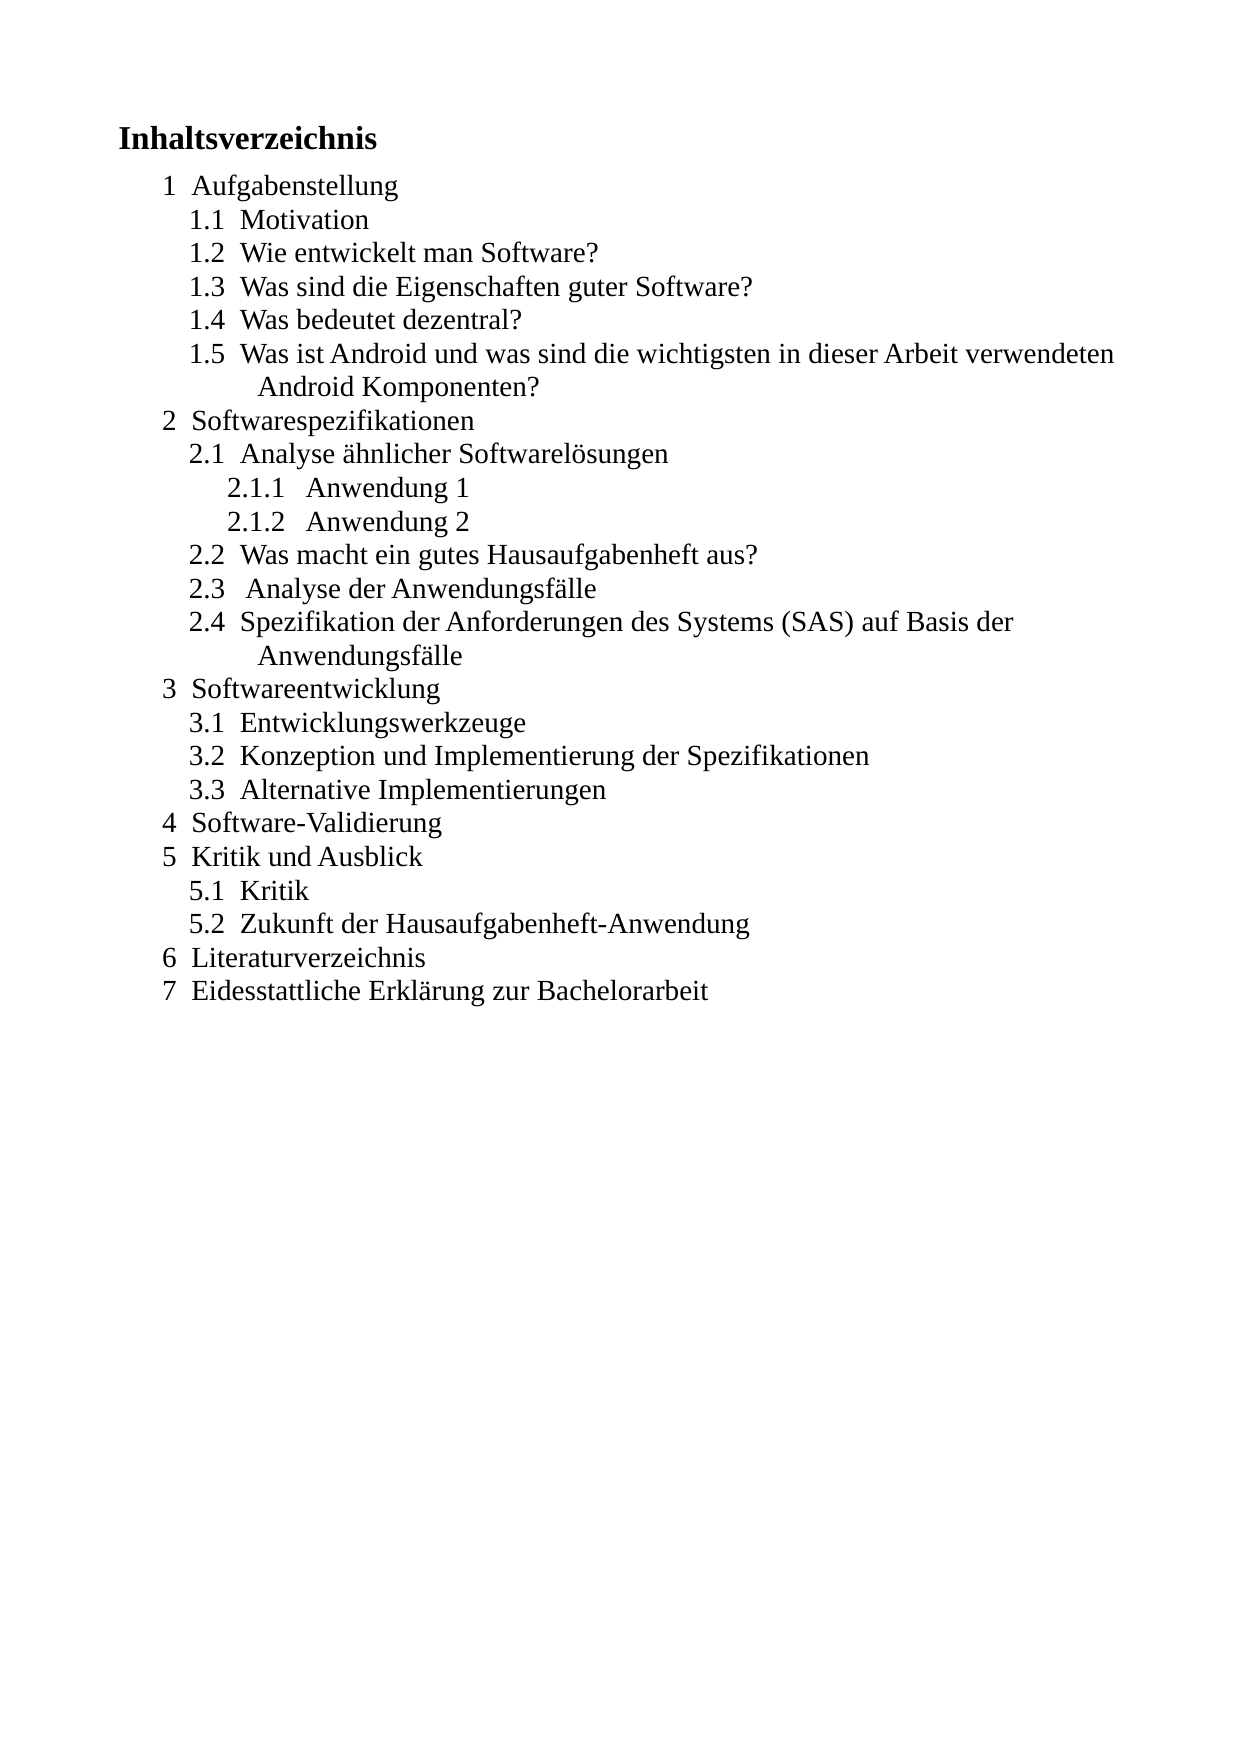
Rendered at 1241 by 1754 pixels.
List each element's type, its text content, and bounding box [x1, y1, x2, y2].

list Anwendung 2 [183, 504, 1122, 537]
list Eidesstattliche Erklärung zur Bachelorarbeit [118, 973, 1122, 1007]
list Anwendung 1 [183, 470, 1122, 504]
list Entwicklungswerkzeuge [145, 705, 1122, 738]
list Was macht ein gutes Hausaufgabenheft aus? [145, 537, 1122, 571]
list Wie entwickelt man Software? [145, 235, 1122, 269]
list Was bedeutet dezentral? [145, 302, 1122, 336]
list Kritik [145, 873, 1122, 906]
list Was ist Android und was sind die wichtigsten in dieser Arbeit verwendeten Android Komponenten? [145, 336, 1122, 403]
list Software-Validierung [118, 806, 1122, 839]
list Kritik und Ausblick [118, 839, 1122, 873]
list Aufgabenstellung [118, 168, 1122, 202]
list Motivation [145, 202, 1122, 235]
subtitle Inhaltsverzeichnis [118, 118, 1122, 156]
list Zukunft der Hausaufgabenheft-Anwendung [145, 906, 1122, 940]
list Konzeption und Implementierung der Spezifikationen [145, 738, 1122, 772]
list Analyse der Anwendungsfälle [145, 571, 1122, 604]
list Alternative Implementierungen [145, 772, 1122, 806]
list Spezifikation der Anforderungen des Systems (SAS) auf Basis der Anwendungsfälle [145, 604, 1122, 671]
list Analyse ähnlicher Softwarelösungen [145, 437, 1122, 470]
list Was sind die Eigenschaften guter Software? [145, 269, 1122, 302]
list Softwareentwicklung [118, 671, 1122, 705]
list Literaturverzeichnis [118, 940, 1122, 973]
list Softwarespezifikationen [118, 403, 1122, 437]
